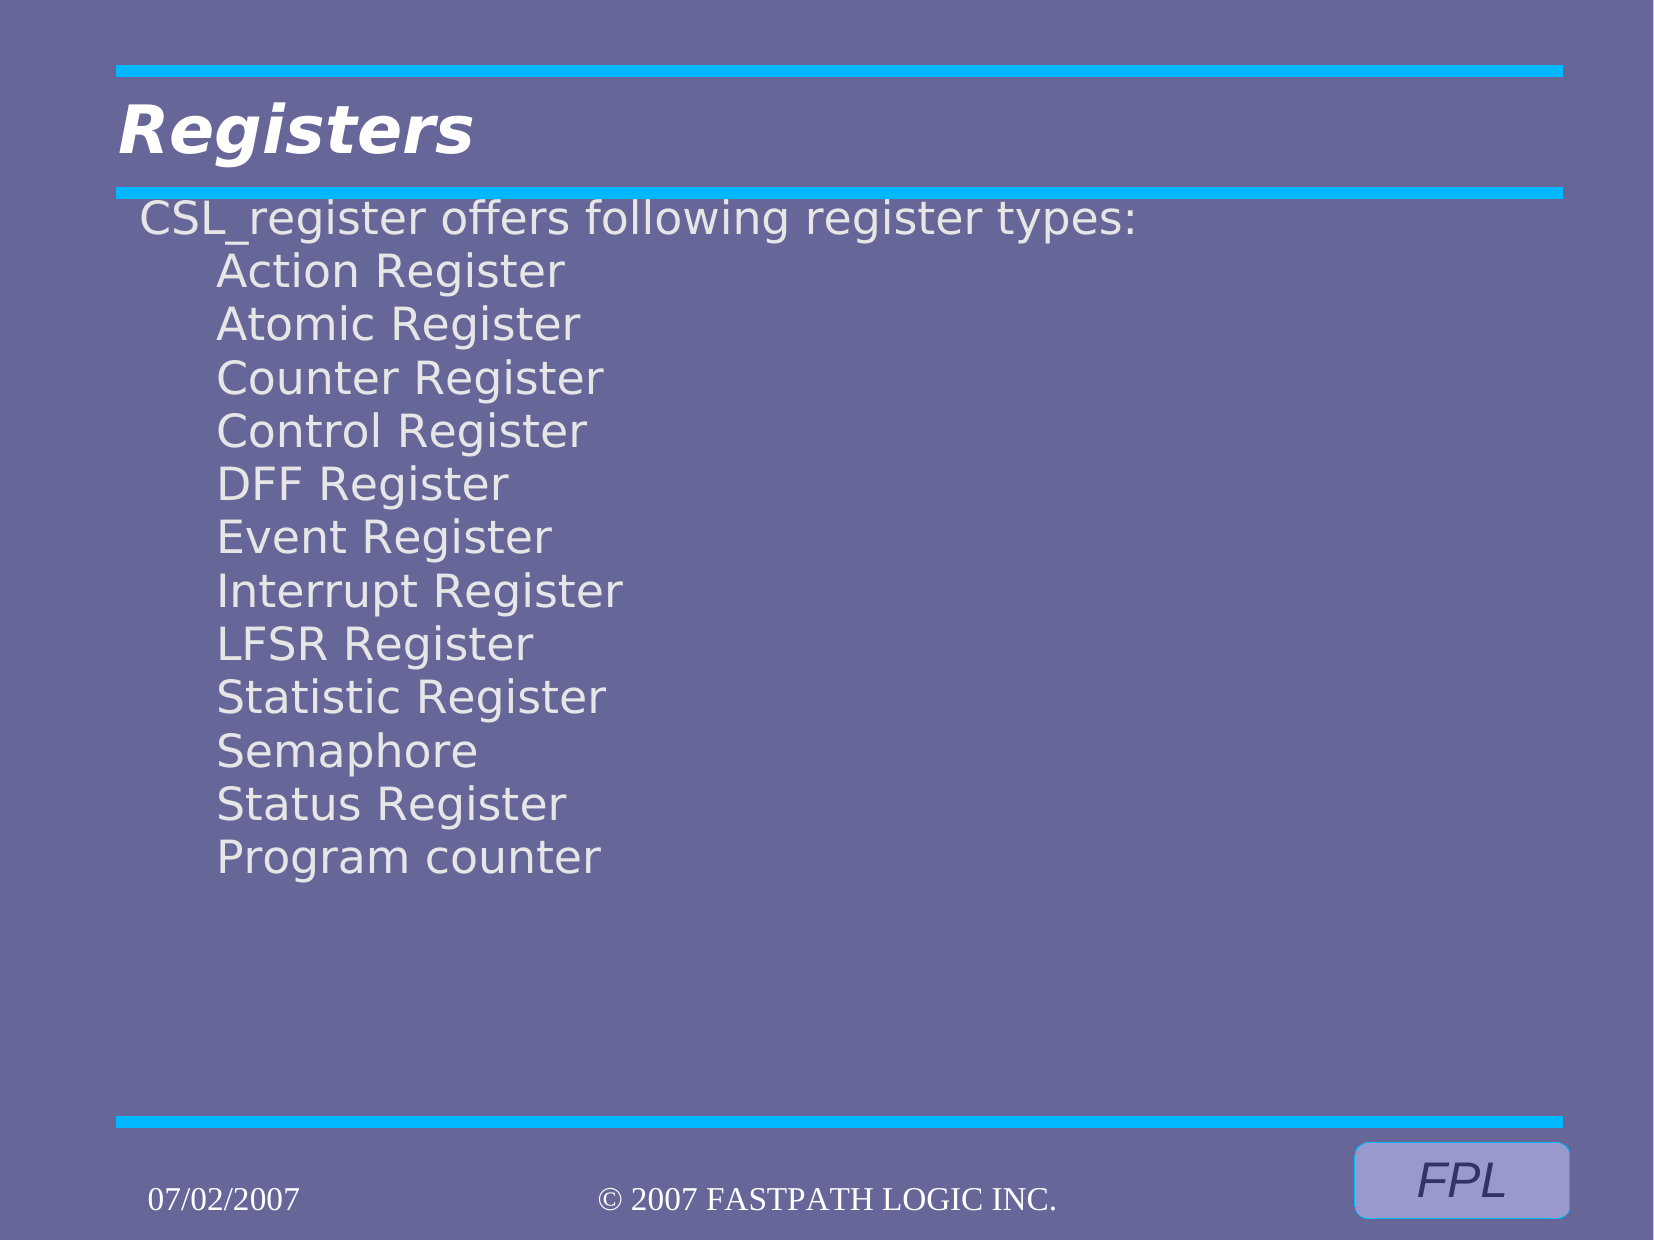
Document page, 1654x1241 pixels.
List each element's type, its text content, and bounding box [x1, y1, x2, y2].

list CSL_register offers following register types: Action Register Atomic Register Counter Register Control Register DFF Register Event Register Interrupt Register LFSR Register Statistic Register Semaphore Status Register Program counter [121, 191, 1561, 1104]
title Registers [118, 41, 1531, 219]
